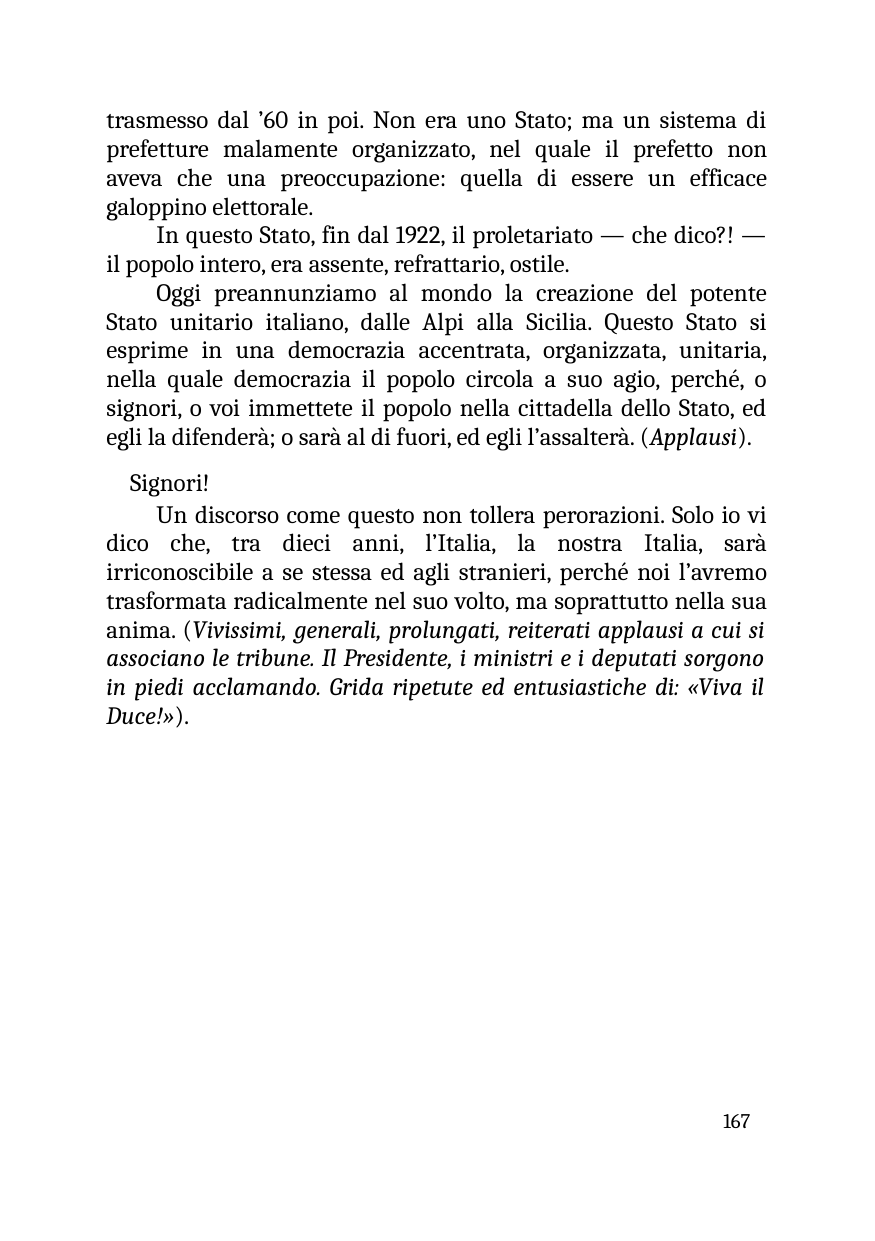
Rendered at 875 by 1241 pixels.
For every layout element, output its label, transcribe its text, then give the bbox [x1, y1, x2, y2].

text trasmesso dal ’60 in poi. Non era uno Stato; ma un sistema di prefetture malamente organizzato, nel quale il prefetto non aveva che una preoccupazione: quella di essere un efficace galoppino elettorale. [106, 106, 768, 221]
text Oggi preannunziamo al mondo la creazione del potente Stato unitario italiano, dalle Alpi alla Sicilia. Questo Stato si esprime in una democrazia accentrata, organizzata, unitaria, nella quale democrazia il popolo circola a suo agio, perché, o signori, o voi immettete il popolo nella cittadella dello Stato, ed egli la difenderà; o sarà al di fuori, ed egli l’assalterà. (Applausi). [106, 279, 768, 451]
text Un discorso come questo non tollera perorazioni. Solo io vi dico che, tra dieci anni, l’Italia, la nostra Italia, sarà irriconoscibile a se stessa ed agli stranieri, perché noi l’avremo trasformata radicalmente nel suo volto, ma soprattutto nella sua anima. (Vivissimi, generali, prolungati, reiterati applausi a cui si associano le tribune. Il Presidente, i ministri e i deputati sorgono in piedi acclamando. Grida ripetute ed entusiastiche di: «Viva il Duce!»). [106, 501, 768, 731]
text In questo Stato, fin dal 1922, il proletariato — che dico?! — il popolo intero, era assente, refrattario, ostile. [106, 221, 768, 279]
text Signori! [130, 469, 768, 498]
